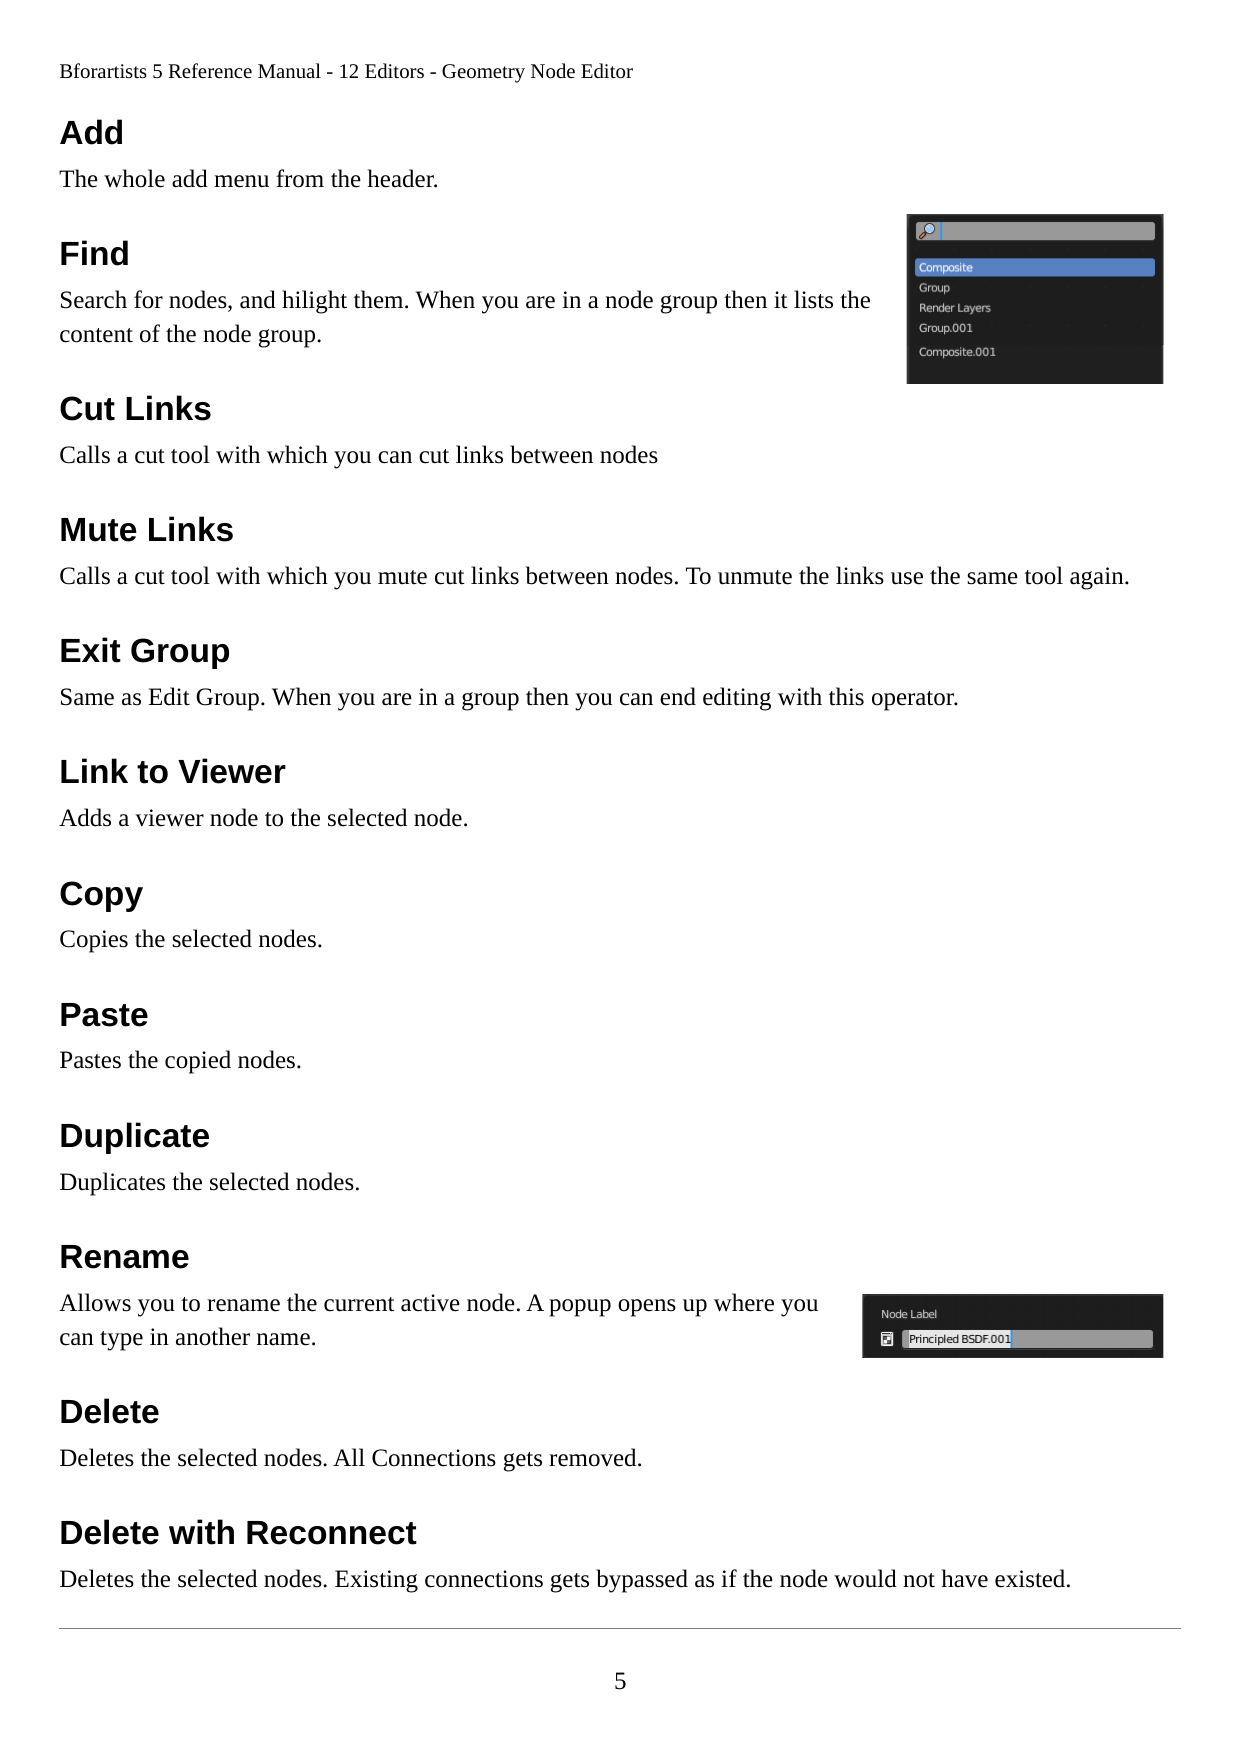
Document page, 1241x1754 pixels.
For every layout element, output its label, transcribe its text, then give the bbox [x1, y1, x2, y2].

picture [862, 1294, 1164, 1358]
text Deletes the selected nodes. All Connections gets removed. [59, 1443, 1181, 1472]
subtitle Copy [59, 873, 1181, 912]
text Pastes the copied nodes. [59, 1046, 1181, 1074]
subtitle Paste [59, 994, 1181, 1033]
text Calls a cut tool with which you mute cut links between nodes. To unmute the links use the same tool again. [59, 561, 1181, 590]
subtitle Rename [59, 1236, 1181, 1275]
text Duplicates the selected nodes. [59, 1167, 1181, 1195]
subtitle Delete with Reconnect [59, 1513, 1181, 1552]
text Same as Edit Group. When you are in a group then you can end editing with this operator. [59, 682, 1181, 711]
subtitle Exit Group [59, 631, 1181, 670]
text Allows you to rename the current active node. A popup opens up where you can type in another name. [59, 1288, 1181, 1351]
text Deletes the selected nodes. Existing connections gets bypassed as if the node would not have existed. [59, 1564, 1181, 1593]
picture [906, 214, 1164, 384]
subtitle Cut Links [59, 389, 1181, 428]
subtitle Mute Links [59, 510, 1181, 549]
subtitle Find [59, 234, 906, 272]
subtitle Add [59, 113, 1181, 151]
subtitle [1164, 234, 1181, 272]
text The whole add menu from the header. [59, 164, 1181, 192]
subtitle Link to Viewer [59, 752, 1181, 791]
text Adds a viewer node to the selected node. [59, 803, 1181, 832]
subtitle Delete [59, 1392, 1181, 1431]
subtitle Duplicate [59, 1115, 1181, 1154]
text Copies the selected nodes. [59, 924, 1181, 953]
text Calls a cut tool with which you can cut links between nodes [59, 440, 1181, 469]
text Search for nodes, and hilight them. When you are in a node group then it lists the content of the node group. [59, 285, 906, 348]
